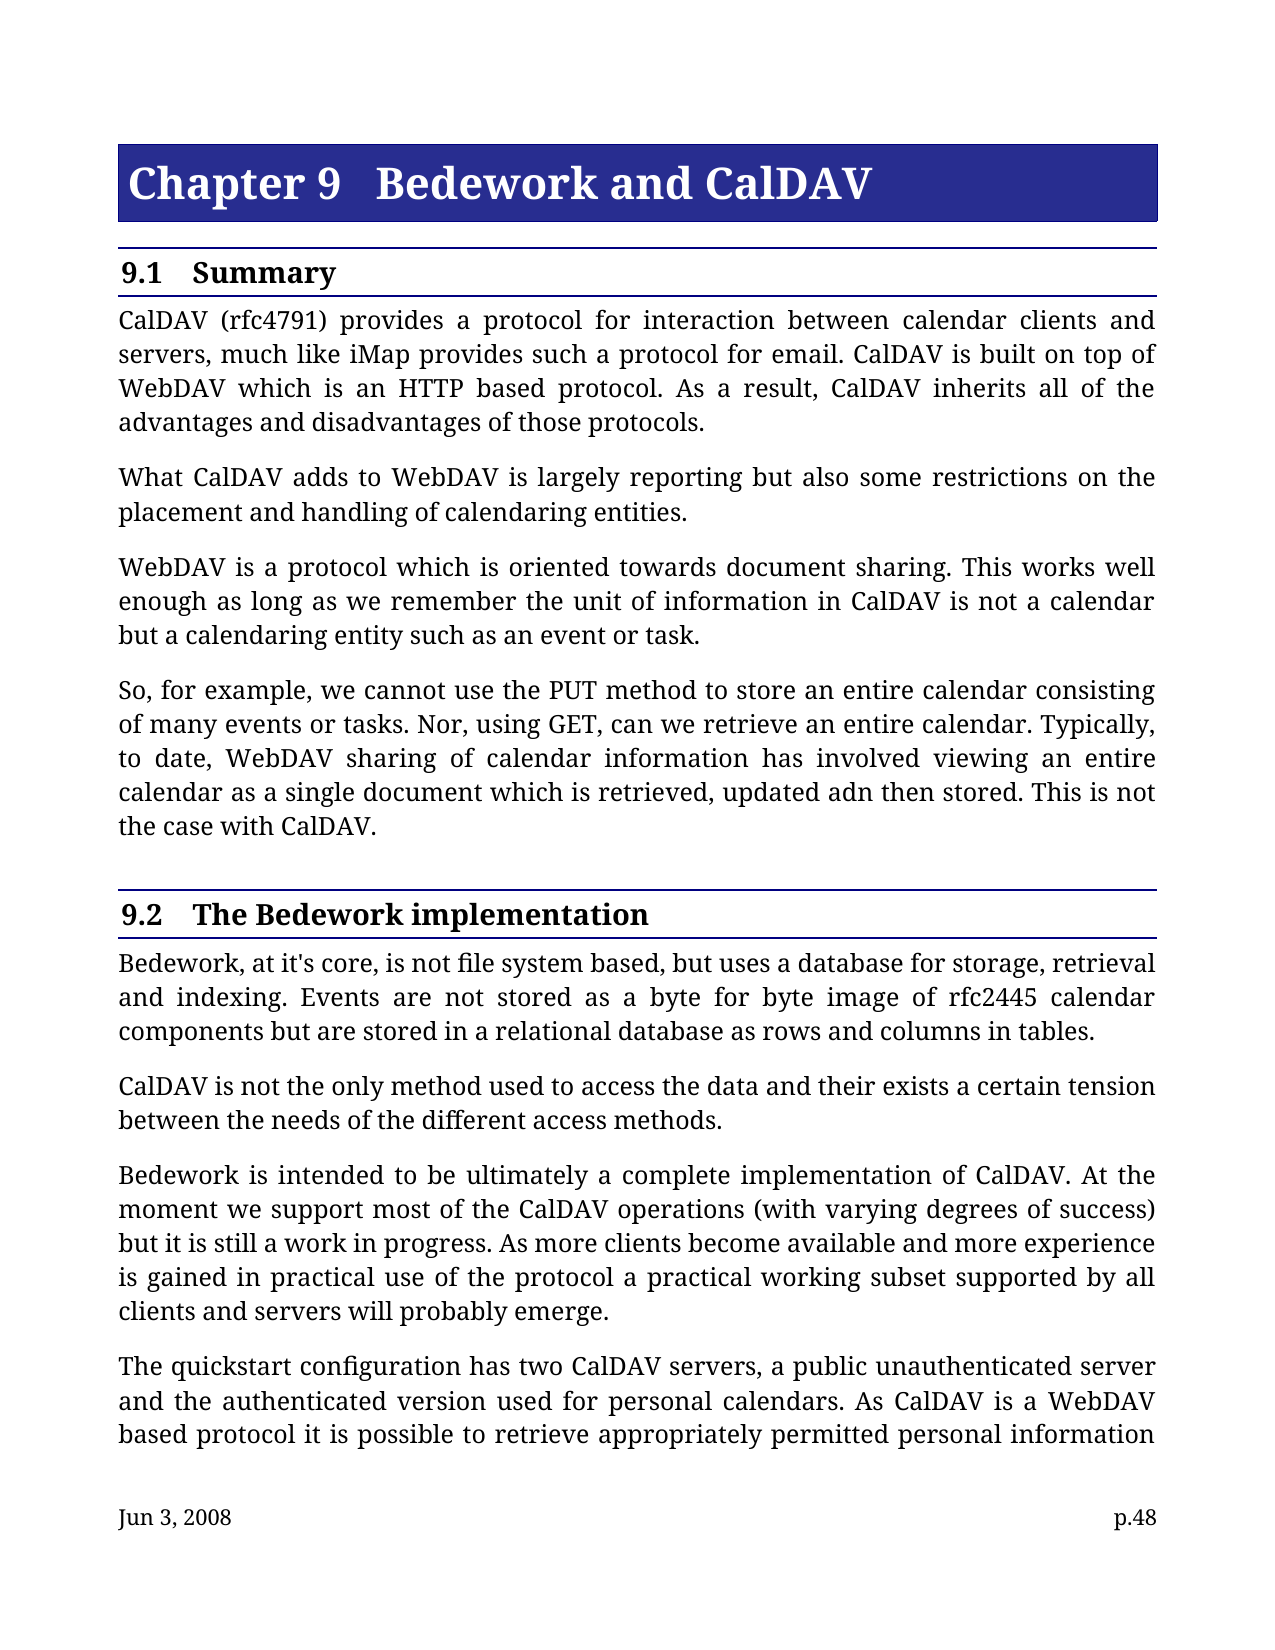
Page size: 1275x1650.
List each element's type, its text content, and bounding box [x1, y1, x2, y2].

text So, for example, we cannot use the PUT method to store an entire calendar consisting of many events or tasks. Nor, using GET, can we retrieve an entire calendar. Typically, to date, WebDAV sharing of calendar information has involved viewing an entire calendar as a single document which is retrieved, updated adn then stored. This is not the case with CalDAV. [118, 672, 1157, 843]
subtitle Bedework and CalDAV [119, 145, 1157, 221]
text CalDAV (rfc4791) provides a protocol for interaction between calendar clients and servers, much like iMap provides such a protocol for email. CalDAV is built on top of WebDAV which is an HTTP based protocol. As a result, CalDAV inherits all of the advantages and disadvantages of those protocols. [118, 303, 1157, 439]
text WebDAV is a protocol which is oriented towards document sharing. This works well enough as long as we remember the unit of information in CalDAV is not a calendar but a calendaring entity such as an event or task. [118, 549, 1157, 651]
subtitle Summary [118, 249, 1157, 295]
text CalDAV is not the only method used to access the data and their exists a certain tension between the needs of the different access methods. [118, 1068, 1157, 1137]
text What CalDAV adds to WebDAV is largely reporting but also some restrictions on the placement and handling of calendaring entities. [118, 460, 1157, 528]
text The quickstart configuration has two CalDAV servers, a public unauthenticated server and the authenticated version used for personal calendars. As CalDAV is a WebDAV based protocol it is possible to retrieve appropriately permitted personal information [118, 1349, 1157, 1451]
text Bedework, at it's core, is not file system based, but uses a database for storage, retrieval and indexing. Events are not stored as a byte for byte image of rfc2445 calendar components but are stored in a relational database as rows and columns in tables. [118, 945, 1157, 1047]
text Bedework is intended to be ultimately a complete implementation of CalDAV. At the moment we support most of the CalDAV operations (with varying degrees of success) but it is still a work in progress. As more clients become available and more experience is gained in practical use of the protocol a practical working subset supported by all clients and servers will probably emerge. [118, 1158, 1157, 1328]
subtitle The Bedework implementation [118, 891, 1157, 937]
